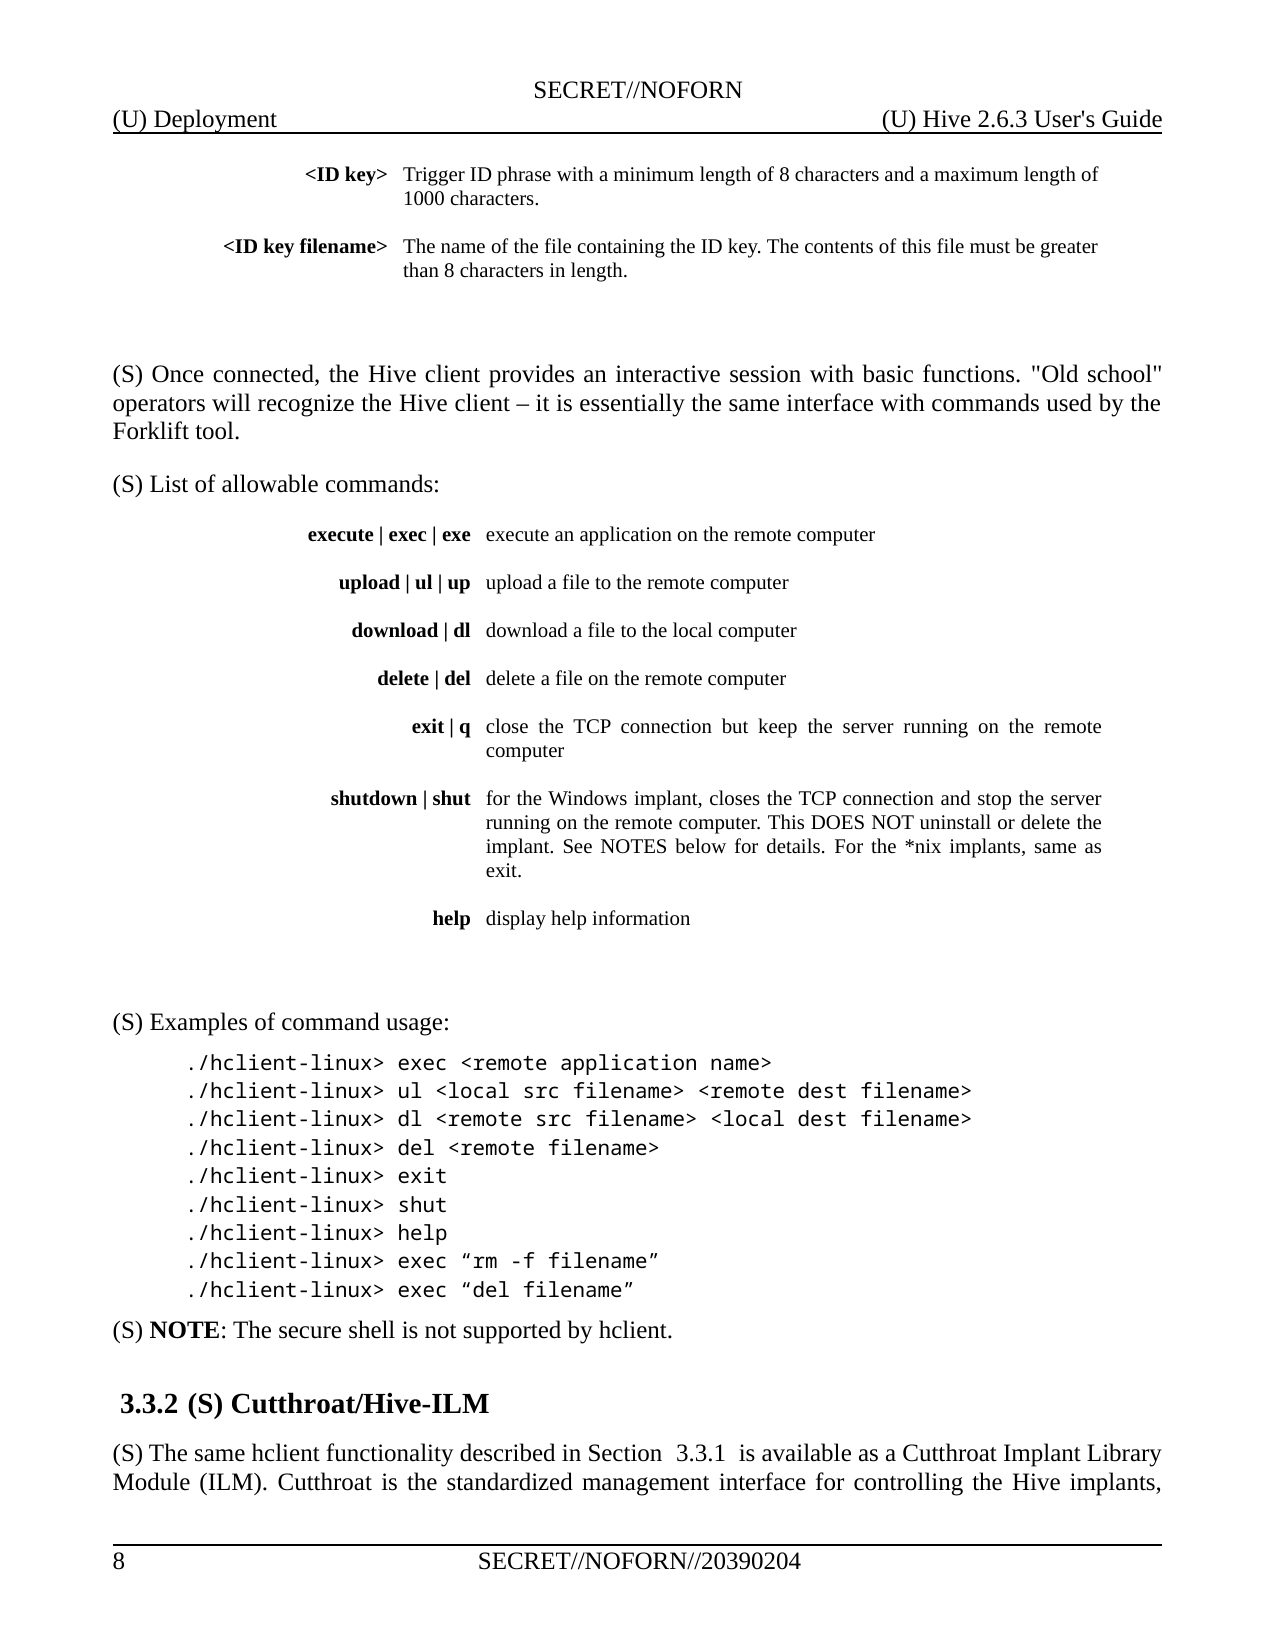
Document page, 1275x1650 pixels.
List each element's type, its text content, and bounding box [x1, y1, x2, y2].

table_cell shutdown | shut [165, 774, 478, 894]
table_cell Trigger ID phrase with a minimum length of 8 characters and a maximum length of 1000 characters. [395, 150, 1110, 222]
text ./hclient-linux> help [142, 1218, 1132, 1247]
table_cell delete | del [165, 654, 478, 702]
table_cell display help information [478, 894, 1110, 942]
table_header execute an application on the remote computer [478, 510, 1110, 558]
text ./hclient-linux> ul <local src filename> <remote dest filename> [142, 1076, 1132, 1104]
text (S) List of allowable commands: [112, 469, 1162, 498]
text ./hclient-linux> dl <remote src filename> <local dest filename> [142, 1104, 1132, 1133]
table_cell close the TCP connection but keep the server running on the remote computer [478, 702, 1110, 774]
text (S) The same hclient functionality described in Section 3.3.1 is available as a Cutthroat Implant Library Module (ILM). Cutthroat is the standardized management interface for controlling the Hive implants, [112, 1438, 1162, 1495]
subtitle (S) Cutthroat/Hive-ILM [112, 1386, 1162, 1420]
table_cell The name of the file containing the ID key. The contents of this file must be greater than 8 characters in length. [395, 222, 1110, 294]
text ./hclient-linux> exec “rm -f filename” [142, 1247, 1132, 1275]
table_cell exit | q [165, 702, 478, 774]
text (S) Once connected, the Hive client provides an interactive session with basic functions. "Old school" operators will recognize the Hive client – it is essentially the same interface with commands used by the Forklift tool. [112, 359, 1162, 445]
table_cell upload | ul | up [165, 558, 478, 606]
table_cell for the Windows implant, closes the TCP connection and stop the server running on the remote computer. This DOES NOT uninstall or delete the implant. See NOTES below for details. For the *nix implants, same as exit. [478, 774, 1110, 894]
text ./hclient-linux> exec “del filename” [142, 1275, 1132, 1303]
table_cell upload a file to the remote computer [478, 558, 1110, 606]
table_header execute | exec | exe [165, 510, 478, 558]
table_cell <ID key> [165, 150, 395, 222]
table_cell download a file to the local computer [478, 606, 1110, 654]
text ./hclient-linux> del <remote filename> [142, 1133, 1132, 1161]
text ./hclient-linux> exec <remote application name> [142, 1048, 1132, 1076]
table_cell download | dl [165, 606, 478, 654]
table_cell delete a file on the remote computer [478, 654, 1110, 702]
table_cell help [165, 894, 478, 942]
text ./hclient-linux> shut [142, 1190, 1132, 1218]
text (S) NOTE: The secure shell is not supported by hclient. [112, 1316, 1162, 1344]
table_cell <ID key filename> [165, 222, 395, 294]
text (S) Examples of command usage: [112, 1007, 1162, 1036]
text ./hclient-linux> exit [142, 1161, 1132, 1190]
